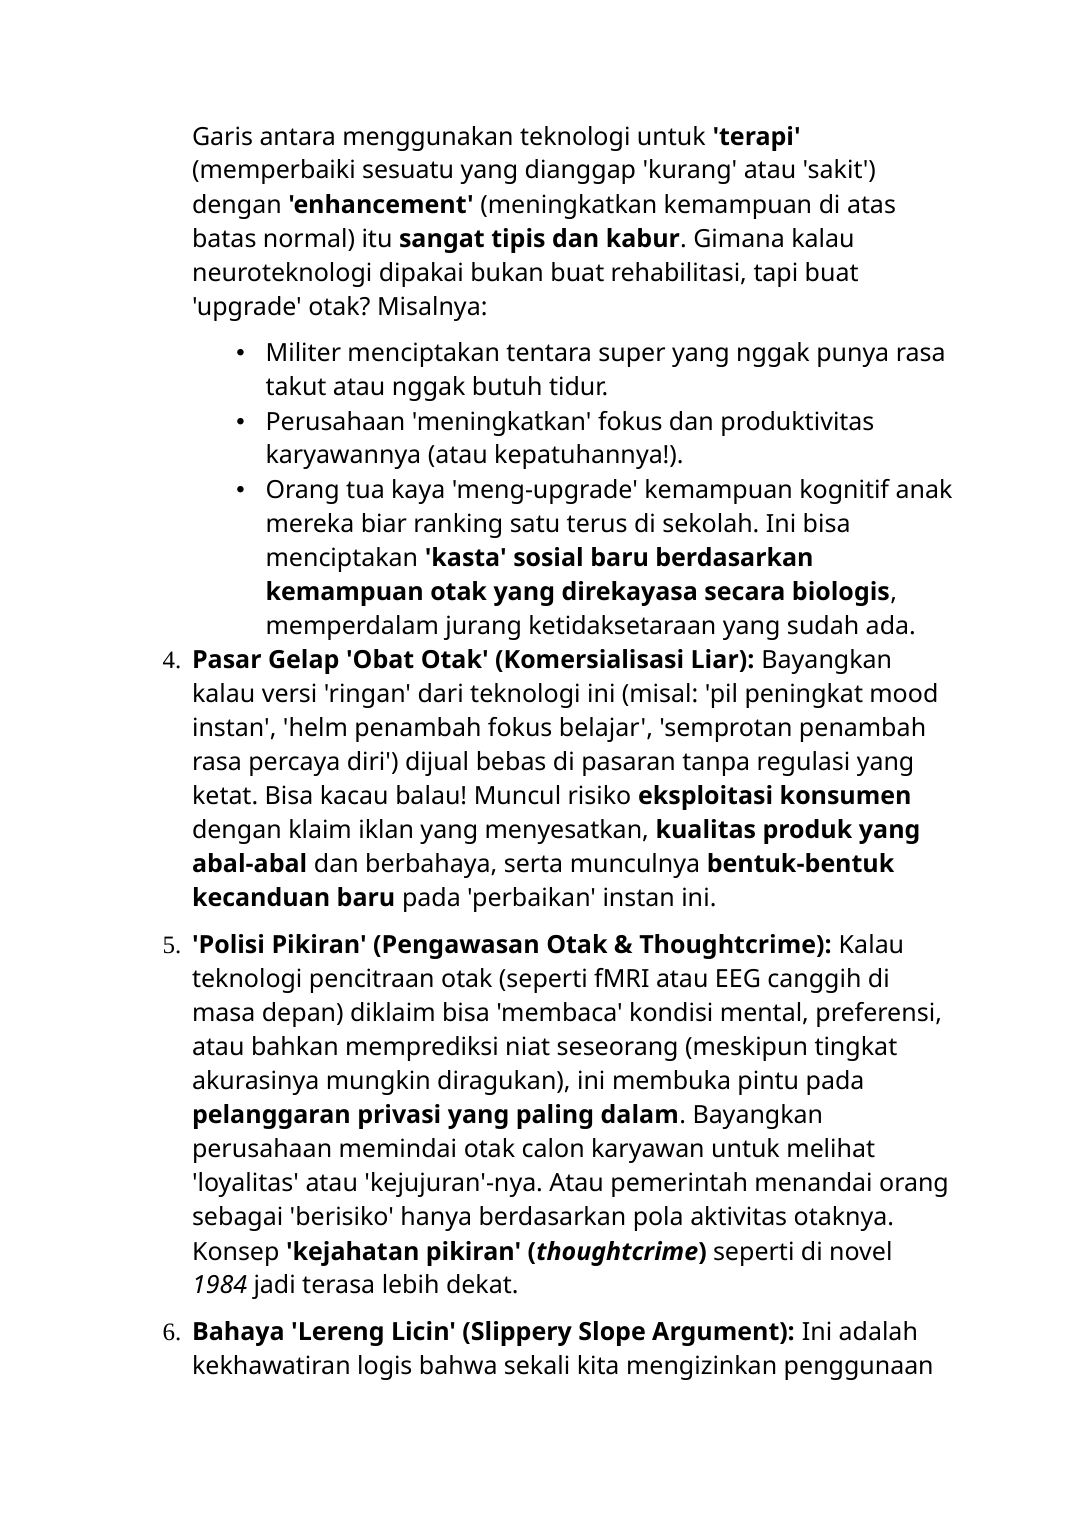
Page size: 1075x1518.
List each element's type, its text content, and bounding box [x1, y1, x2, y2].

list Pasar Gelap 'Obat Otak' (Komersialisasi Liar): Bayangkan kalau versi 'ringan' dari teknologi ini (misal: 'pil peningkat mood instan', 'helm penambah fokus belajar', 'semprotan penambah rasa percaya diri') dijual bebas di pasaran tanpa regulasi yang ketat. Bisa kacau balau! Muncul risiko eksploitasi konsumen dengan klaim iklan yang menyesatkan, kualitas produk yang abal-abal dan berbahaya, serta munculnya bentuk-bentuk kecanduan baru pada 'perbaikan' instan ini. [162, 642, 957, 914]
list Militer menciptakan tentara super yang nggak punya rasa takut atau nggak butuh tidur. [236, 335, 957, 403]
list Garis antara menggunakan teknologi untuk 'terapi' (memperbaiki sesuatu yang dianggap 'kurang' atau 'sakit') dengan 'enhancement' (meningkatkan kemampuan di atas batas normal) itu sangat tipis dan kabur. Gimana kalau neuroteknologi dipakai bukan buat rehabilitasi, tapi buat 'upgrade' otak? Misalnya: [162, 118, 957, 322]
list Bahaya 'Lereng Licin' (Slippery Slope Argument): Ini adalah kekhawatiran logis bahwa sekali kita mengizinkan penggunaan [162, 1314, 957, 1382]
list Perusahaan 'meningkatkan' fokus dan produktivitas karyawannya (atau kepatuhannya!). [236, 403, 957, 471]
list 'Polisi Pikiran' (Pengawasan Otak & Thoughtcrime): Kalau teknologi pencitraan otak (seperti fMRI atau EEG canggih di masa depan) diklaim bisa 'membaca' kondisi mental, preferensi, atau bahkan memprediksi niat seseorang (meskipun tingkat akurasinya mungkin diragukan), ini membuka pintu pada pelanggaran privasi yang paling dalam. Bayangkan perusahaan memindai otak calon karyawan untuk melihat 'loyalitas' atau 'kejujuran'-nya. Atau pemerintah menandai orang sebagai 'berisiko' hanya berdasarkan pola aktivitas otaknya. Konsep 'kejahatan pikiran' (thoughtcrime) seperti di novel 1984 jadi terasa lebih dekat. [162, 927, 957, 1301]
list Orang tua kaya 'meng-upgrade' kemampuan kognitif anak mereka biar ranking satu terus di sekolah. Ini bisa menciptakan 'kasta' sosial baru berdasarkan kemampuan otak yang direkayasa secara biologis, memperdalam jurang ketidaksetaraan yang sudah ada. [236, 471, 957, 642]
